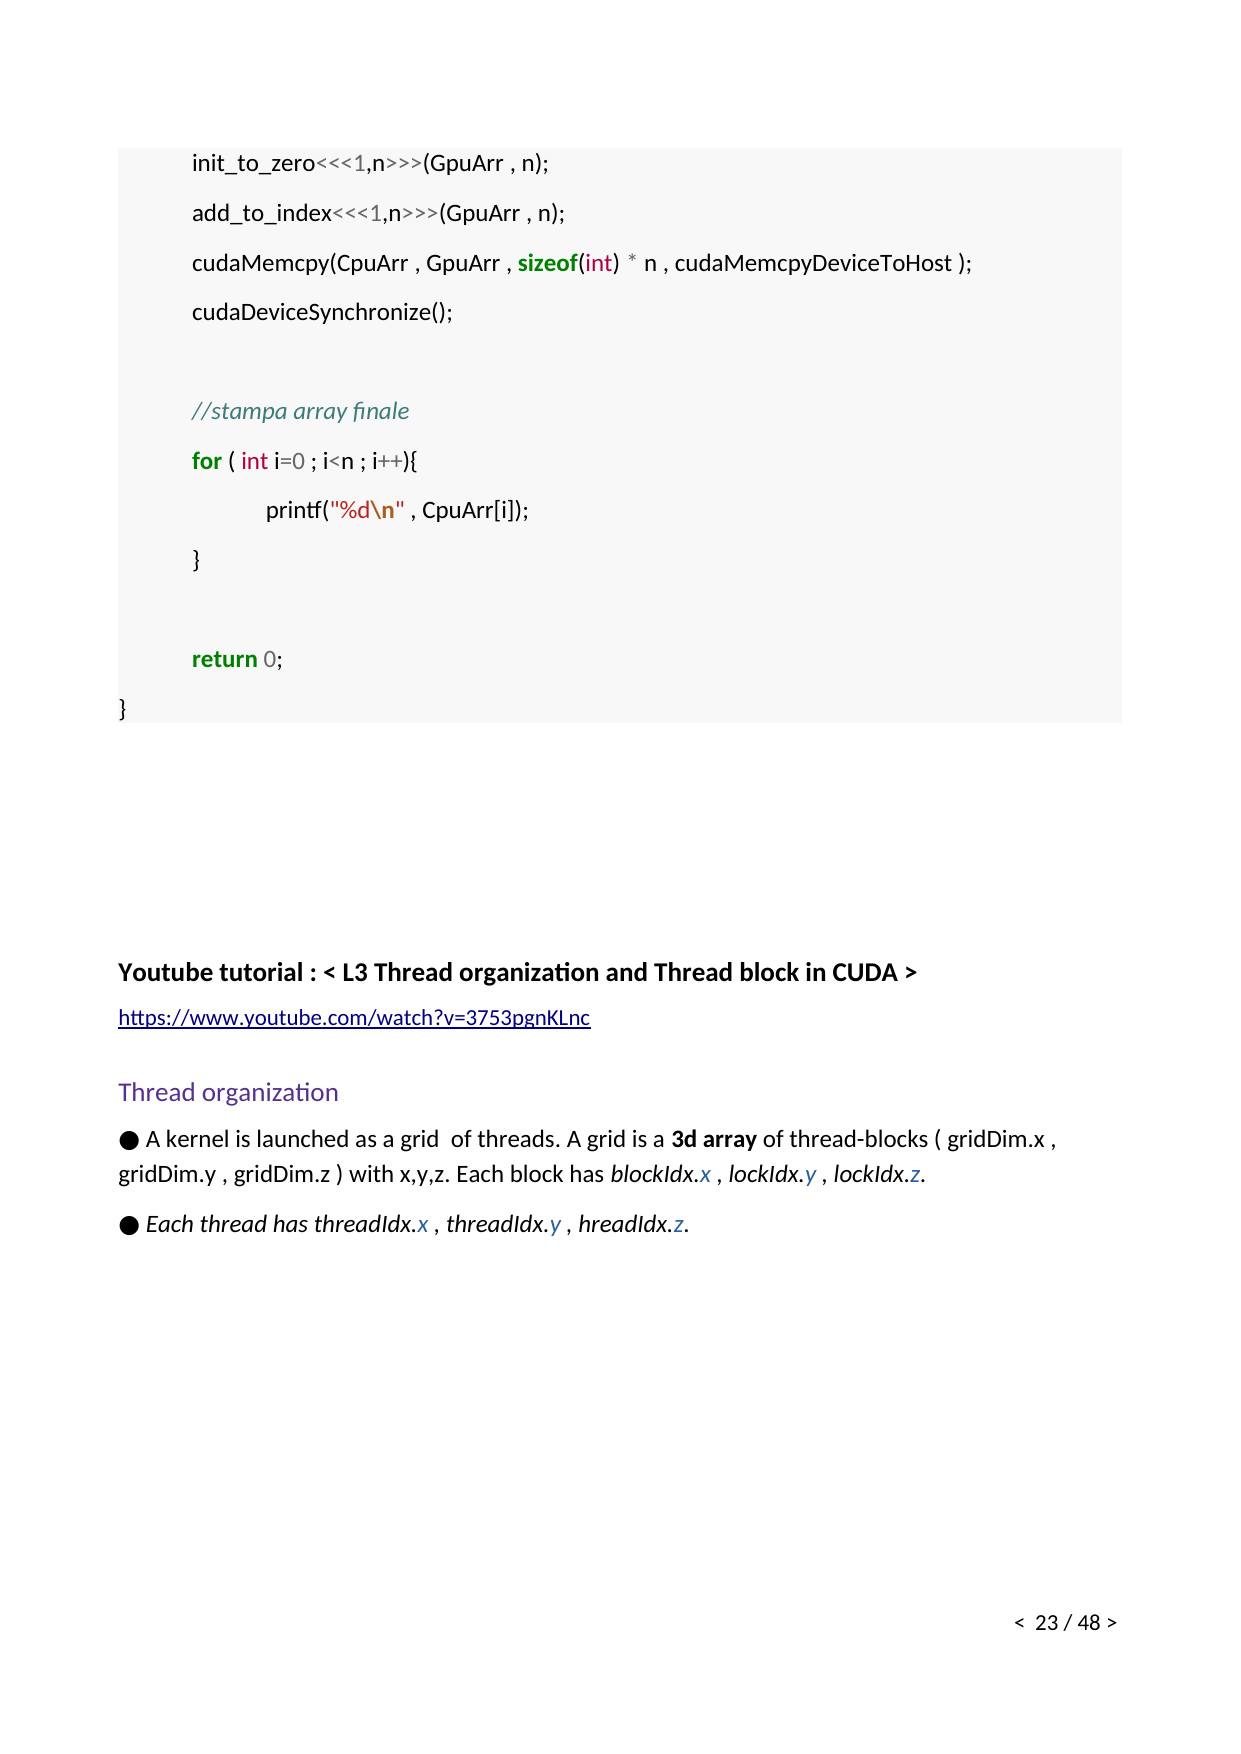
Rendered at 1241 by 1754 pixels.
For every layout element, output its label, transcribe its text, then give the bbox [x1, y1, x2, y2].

subtitle Thread organization [118, 1076, 1122, 1109]
text cudaDeviceSynchronize(); [118, 296, 1122, 327]
text init_to_zero<<<1,n>>>(GpuArr , n); [118, 148, 1122, 178]
text ● Each thread has threadIdx.x , threadIdx.y , hreadIdx.z. [118, 1208, 1122, 1238]
text ● A kernel is launched as a grid of threads. A grid is a 3d array of thread-blocks ( gridDim.x , gridDim.y , gridDim.z ) with x,y,z. Each block has blockIdx.x , lockIdx.y , lockIdx.z. [118, 1123, 1122, 1189]
subtitle Youtube tutorial : < L3 Thread organization and Thread block in CUDA > [118, 956, 1122, 988]
text } [118, 544, 1122, 575]
text printf("%d\n" , CpuArr[i]); [118, 495, 1122, 525]
text for ( int i=0 ; i<n ; i++){ [118, 445, 1122, 476]
text //stampa array finale [118, 396, 1122, 426]
text https://www.youtube.com/watch?v=3753pgnKLnc [118, 1003, 1122, 1031]
text cudaMemcpy(CpuArr , GpuArr , sizeof(int) * n , cudaMemcpyDeviceToHost ); [118, 247, 1122, 277]
text } [118, 693, 1122, 723]
text add_to_index<<<1,n>>>(GpuArr , n); [118, 197, 1122, 228]
text return 0; [118, 643, 1122, 674]
